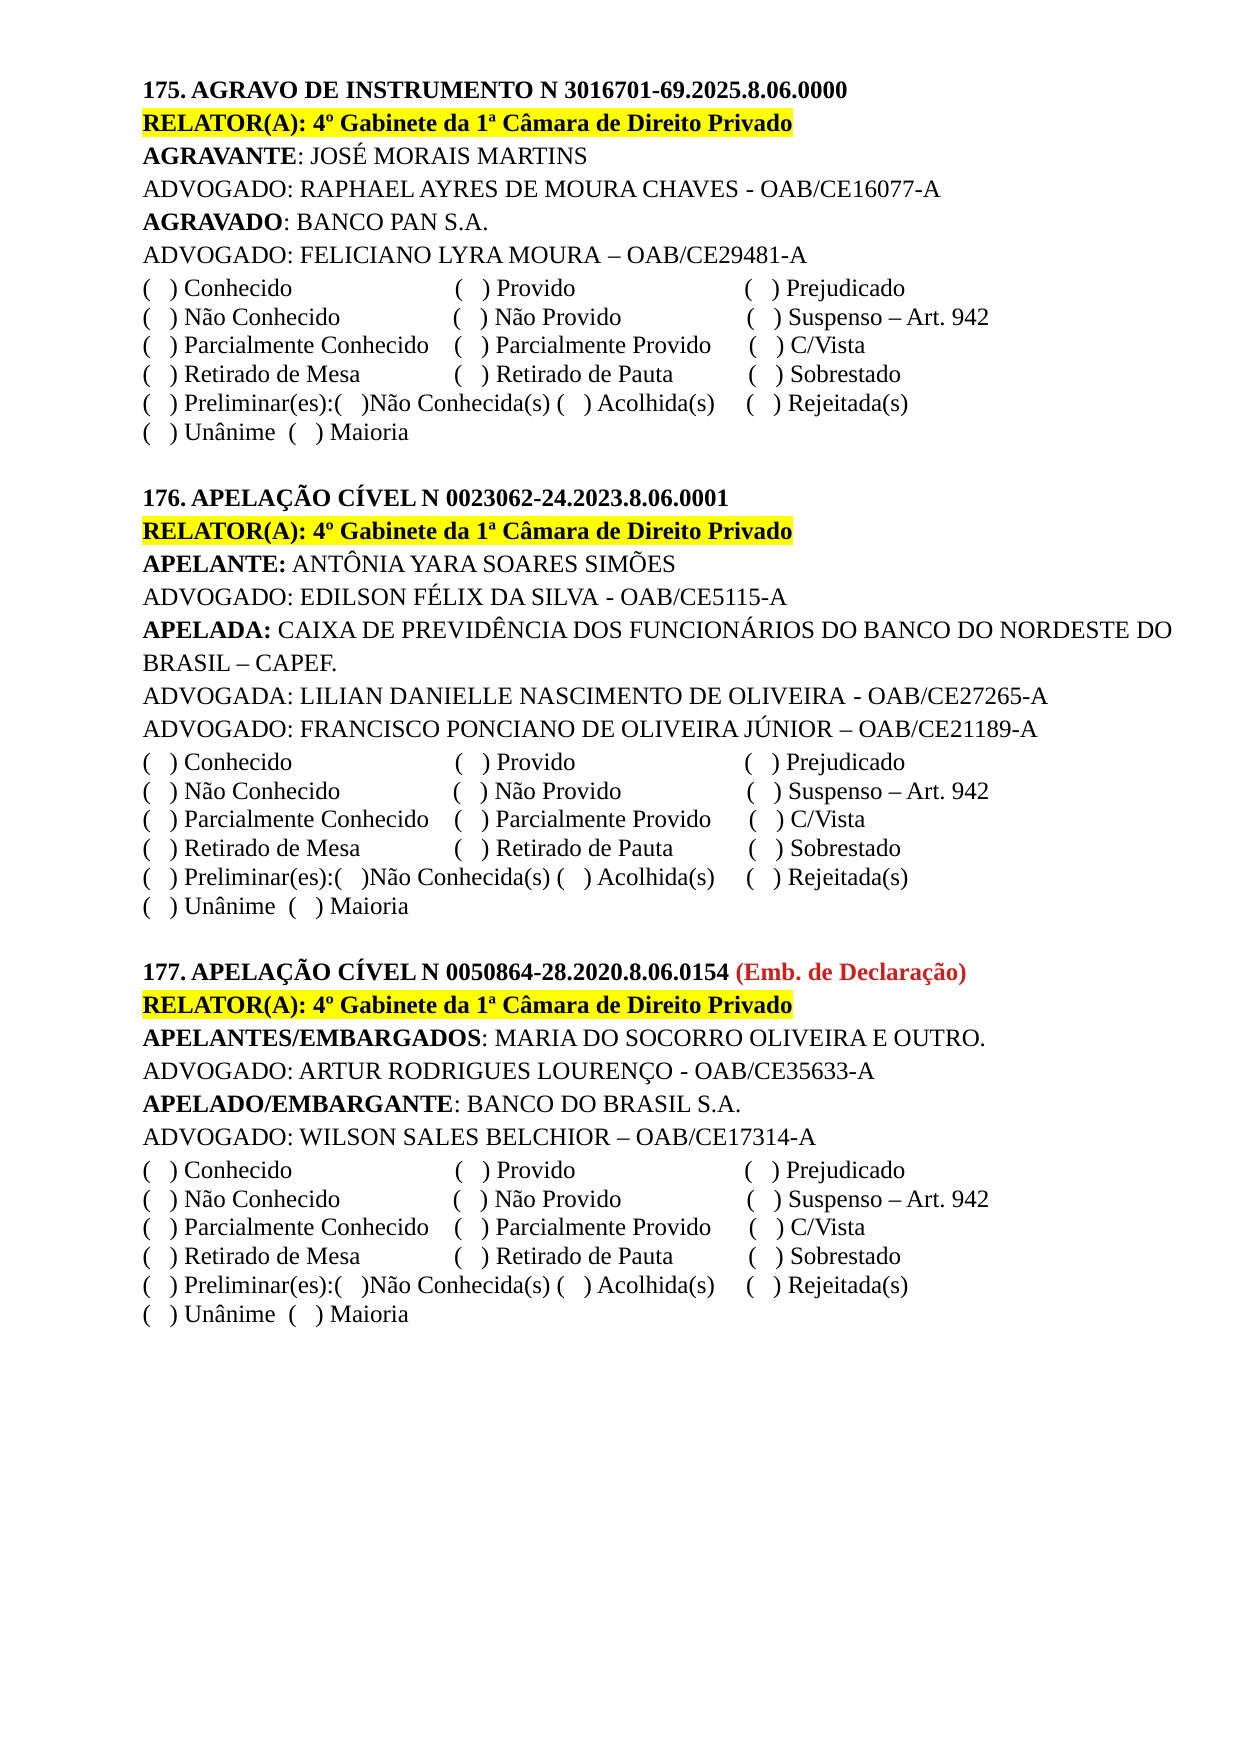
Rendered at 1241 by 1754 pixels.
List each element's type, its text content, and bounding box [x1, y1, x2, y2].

text ( ) Parcialmente Conhecido ( ) Parcialmente Provido ( ) C/Vista [142, 1212, 1158, 1241]
text ( ) Retirado de Mesa ( ) Retirado de Pauta ( ) Sobrestado [142, 359, 1158, 388]
text ( ) Preliminar(es):( )Não Conhecida(s) ( ) Acolhida(s) ( ) Rejeitada(s) [142, 862, 1158, 891]
text ( ) Não Conhecido ( ) Não Provido ( ) Suspenso – Art. 942 [142, 302, 1158, 331]
text ( ) Conhecido ( ) Provido ( ) Prejudicado [142, 273, 1141, 302]
text ( ) Retirado de Mesa ( ) Retirado de Pauta ( ) Sobrestado [142, 1241, 1158, 1270]
text ( ) Não Conhecido ( ) Não Provido ( ) Suspenso – Art. 942 [142, 1184, 1158, 1212]
text ( ) Unânime ( ) Maioria [142, 1299, 1188, 1393]
text ( ) Preliminar(es):( )Não Conhecida(s) ( ) Acolhida(s) ( ) Rejeitada(s) [142, 1270, 1158, 1299]
text ( ) Não Conhecido ( ) Não Provido ( ) Suspenso – Art. 942 [142, 776, 1158, 804]
text ( ) Parcialmente Conhecido ( ) Parcialmente Provido ( ) C/Vista [142, 804, 1158, 833]
text ( ) Preliminar(es):( )Não Conhecida(s) ( ) Acolhida(s) ( ) Rejeitada(s) [142, 388, 1158, 417]
text ( ) Conhecido ( ) Provido ( ) Prejudicado [142, 747, 1141, 776]
text 175. AGRAVO DE INSTRUMENTO N 3016701-69.2025.8.06.0000 RELATOR(A): 4º Gabinete da 1ª Câmara de Direito Privado AGRAVANTE: JOSÉ MORAIS MARTINS ADVOGADO: RAPHAEL AYRES DE MOURA CHAVES - OAB/CE16077-A AGRAVADO: BANCO PAN S.A. ADVOGADO: FELICIANO LYRA MOURA – OAB/CE29481-A [142, 75, 1188, 269]
text ( ) Unânime ( ) Maioria 177. APELAÇÃO CÍVEL N 0050864-28.2020.8.06.0154 (Emb. de Declaração) RELATOR(A): 4º Gabinete da 1ª Câmara de Direito Privado APELANTES/EMBARGADOS: MARIA DO SOCORRO OLIVEIRA E OUTRO. ADVOGADO: ARTUR RODRIGUES LOURENÇO - OAB/CE35633-A APELADO/EMBARGANTE: BANCO DO BRASIL S.A. ADVOGADO: WILSON SALES BELCHIOR – OAB/CE17314-A [142, 891, 1188, 1151]
text ( ) Retirado de Mesa ( ) Retirado de Pauta ( ) Sobrestado [142, 833, 1158, 862]
text ( ) Parcialmente Conhecido ( ) Parcialmente Provido ( ) C/Vista [142, 331, 1158, 359]
text ( ) Unânime ( ) Maioria 176. APELAÇÃO CÍVEL N 0023062-24.2023.8.06.0001 RELATOR(A): 4º Gabinete da 1ª Câmara de Direito Privado APELANTE: ANTÔNIA YARA SOARES SIMÕES ADVOGADO: EDILSON FÉLIX DA SILVA - OAB/CE5115-A APELADA: CAIXA DE PREVIDÊNCIA DOS FUNCIONÁRIOS DO BANCO DO NORDESTE DO BRASIL – CAPEF. ADVOGADA: LILIAN DANIELLE NASCIMENTO DE OLIVEIRA - OAB/CE27265-A ADVOGADO: FRANCISCO PONCIANO DE OLIVEIRA JÚNIOR – OAB/CE21189-A [142, 417, 1188, 743]
text ( ) Conhecido ( ) Provido ( ) Prejudicado [142, 1155, 1141, 1184]
